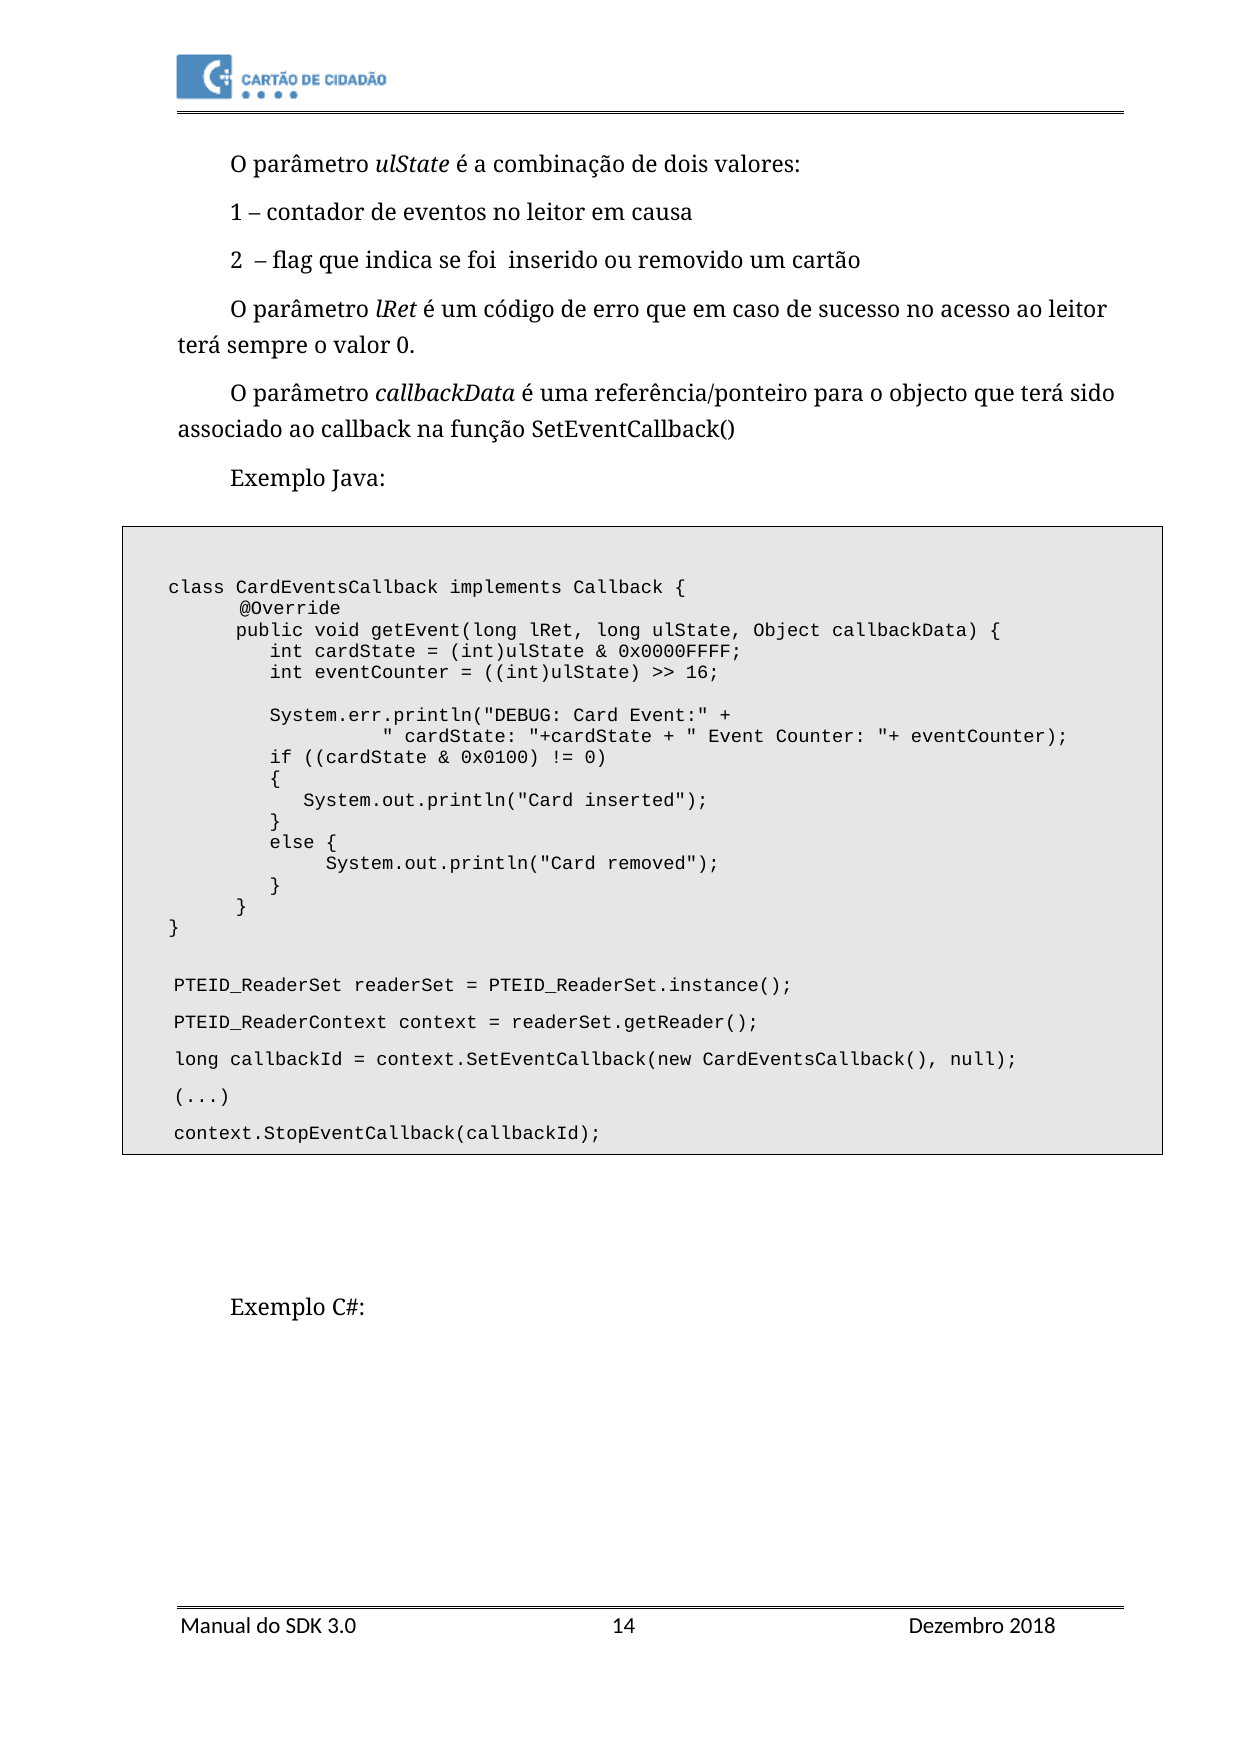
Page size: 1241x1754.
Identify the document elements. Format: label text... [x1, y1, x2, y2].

text { [131, 769, 1153, 790]
picture [174, 49, 428, 106]
text O parâmetro ulState é a combinação de dois valores: [177, 148, 1124, 179]
text O parâmetro lRet é um código de erro que em caso de sucesso no acesso ao leitor terá sempre o valor 0. [177, 293, 1124, 360]
text long callbackId = context.SetEventCallback(new CardEventsCallback(), null); [131, 1050, 1153, 1071]
text System.err.println("DEBUG: Card Event:" + [131, 705, 1153, 727]
text Exemplo C#: [177, 1291, 1124, 1322]
text 2 – flag que indica se foi inserido ou removido um cartão [177, 244, 1124, 276]
text 1 – contador de eventos no leitor em causa [177, 196, 1124, 227]
text System.out.println("Card inserted"); [131, 790, 1153, 812]
text PTEID_ReaderSet readerSet = PTEID_ReaderSet.instance(); [131, 976, 1153, 997]
text public void getEvent(long lRet, long ulState, Object callbackData) { [131, 620, 1153, 642]
text int eventCounter = ((int)ulState) >> 16; [131, 663, 1153, 684]
text @Override [131, 599, 1153, 620]
text } [131, 897, 1153, 918]
text class CardEventsCallback implements Callback { [131, 578, 1153, 599]
text (...) [131, 1087, 1153, 1108]
text else { [131, 833, 1153, 854]
text } [131, 918, 1153, 939]
text PTEID_ReaderContext context = readerSet.getReader(); [131, 1013, 1153, 1034]
text if ((cardState & 0x0100) != 0) [131, 748, 1153, 769]
text int cardState = (int)ulState & 0x0000FFFF; [131, 642, 1153, 663]
text } [131, 875, 1153, 897]
text Exemplo Java: [177, 462, 1124, 493]
text " cardState: "+cardState + " Event Counter: "+ eventCounter); [131, 727, 1153, 748]
text System.out.println("Card removed"); [131, 854, 1153, 875]
text context.StopEventCallback(callbackId); [131, 1123, 1153, 1145]
text O parâmetro callbackData é uma referência/ponteiro para o objecto que terá sido associado ao callback na função SetEventCallback() [177, 377, 1124, 444]
text } [131, 812, 1153, 833]
